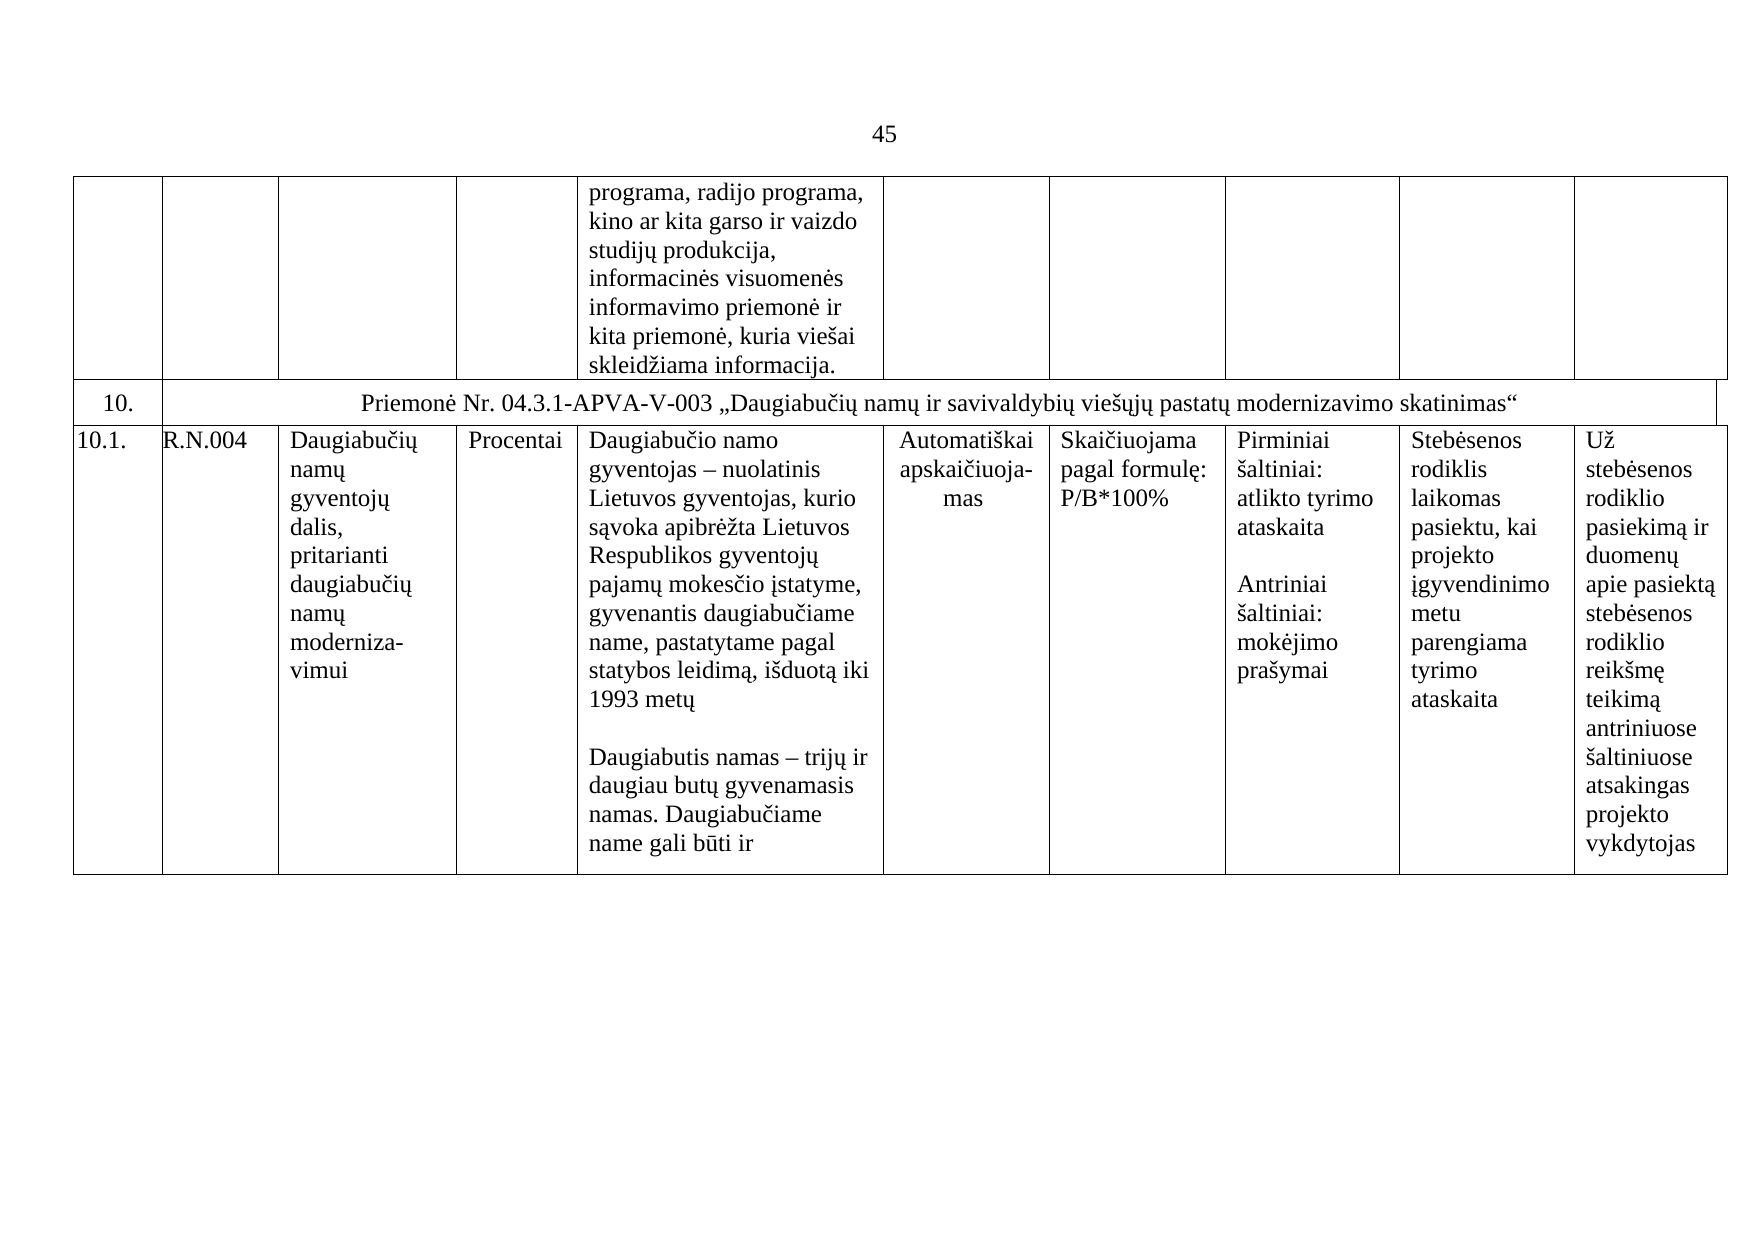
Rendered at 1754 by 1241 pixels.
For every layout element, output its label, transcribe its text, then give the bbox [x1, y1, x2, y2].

table_cell 10. [74, 380, 162, 424]
table_cell Skaičiuojama pagal formulę: P/B*100% [1050, 426, 1225, 874]
table_cell 10.1. [74, 426, 162, 874]
table_cell Daugiabučių namų gyventojų dalis, pritarianti daugiabučių namų moderniza-vimui [279, 426, 456, 874]
table_cell [457, 177, 577, 378]
table_cell [1226, 177, 1399, 378]
table_cell Pirminiai šaltiniai: atlikto tyrimo ataskaita Antriniai šaltiniai: mokėjimo prašymai [1226, 426, 1399, 874]
table_cell [1575, 177, 1727, 378]
table_cell [74, 177, 162, 378]
table_cell Procentai [457, 426, 577, 874]
table_cell [1722, 380, 1728, 424]
table_cell Stebėsenos rodiklis laikomas pasiektu, kai projekto įgyvendinimo metu parengiama tyrimo ataskaita [1400, 426, 1574, 874]
table_cell [884, 177, 1049, 378]
table_cell programa, radijo programa, kino ar kita garso ir vaizdo studijų produkcija, informacinės visuomenės informavimo priemonė ir kita priemonė, kuria viešai skleidžiama informacija. [578, 177, 883, 378]
table_cell Priemonė Nr. 04.3.1-APVA-V-003 „Daugiabučių namų ir savivaldybių viešųjų pastatų modernizavimo skatinimas“ [163, 380, 1716, 424]
table_cell [1400, 177, 1574, 378]
table_cell Už stebėsenos rodiklio pasiekimą ir duomenų apie pasiektą stebėsenos rodiklio reikšmę teikimą antriniuose šaltiniuose atsakingas projekto vykdytojas [1575, 426, 1727, 874]
table_cell Automatiškai apskaičiuoja-mas [884, 426, 1049, 874]
table_cell [163, 177, 278, 378]
table_cell R.N.004 [163, 426, 278, 874]
table_cell [1717, 380, 1722, 424]
table_cell [1050, 177, 1225, 378]
table_cell [279, 177, 456, 378]
table_cell Daugiabučio namo gyventojas – nuolatinis Lietuvos gyventojas, kurio sąvoka apibrėžta Lietuvos Respublikos gyventojų pajamų mokesčio įstatyme, gyvenantis daugiabučiame name, pastatytame pagal statybos leidimą, išduotą iki 1993 metų Daugiabutis namas – trijų ir daugiau butų gyvenamasis namas. Daugiabučiame name gali būti ir [578, 426, 883, 874]
